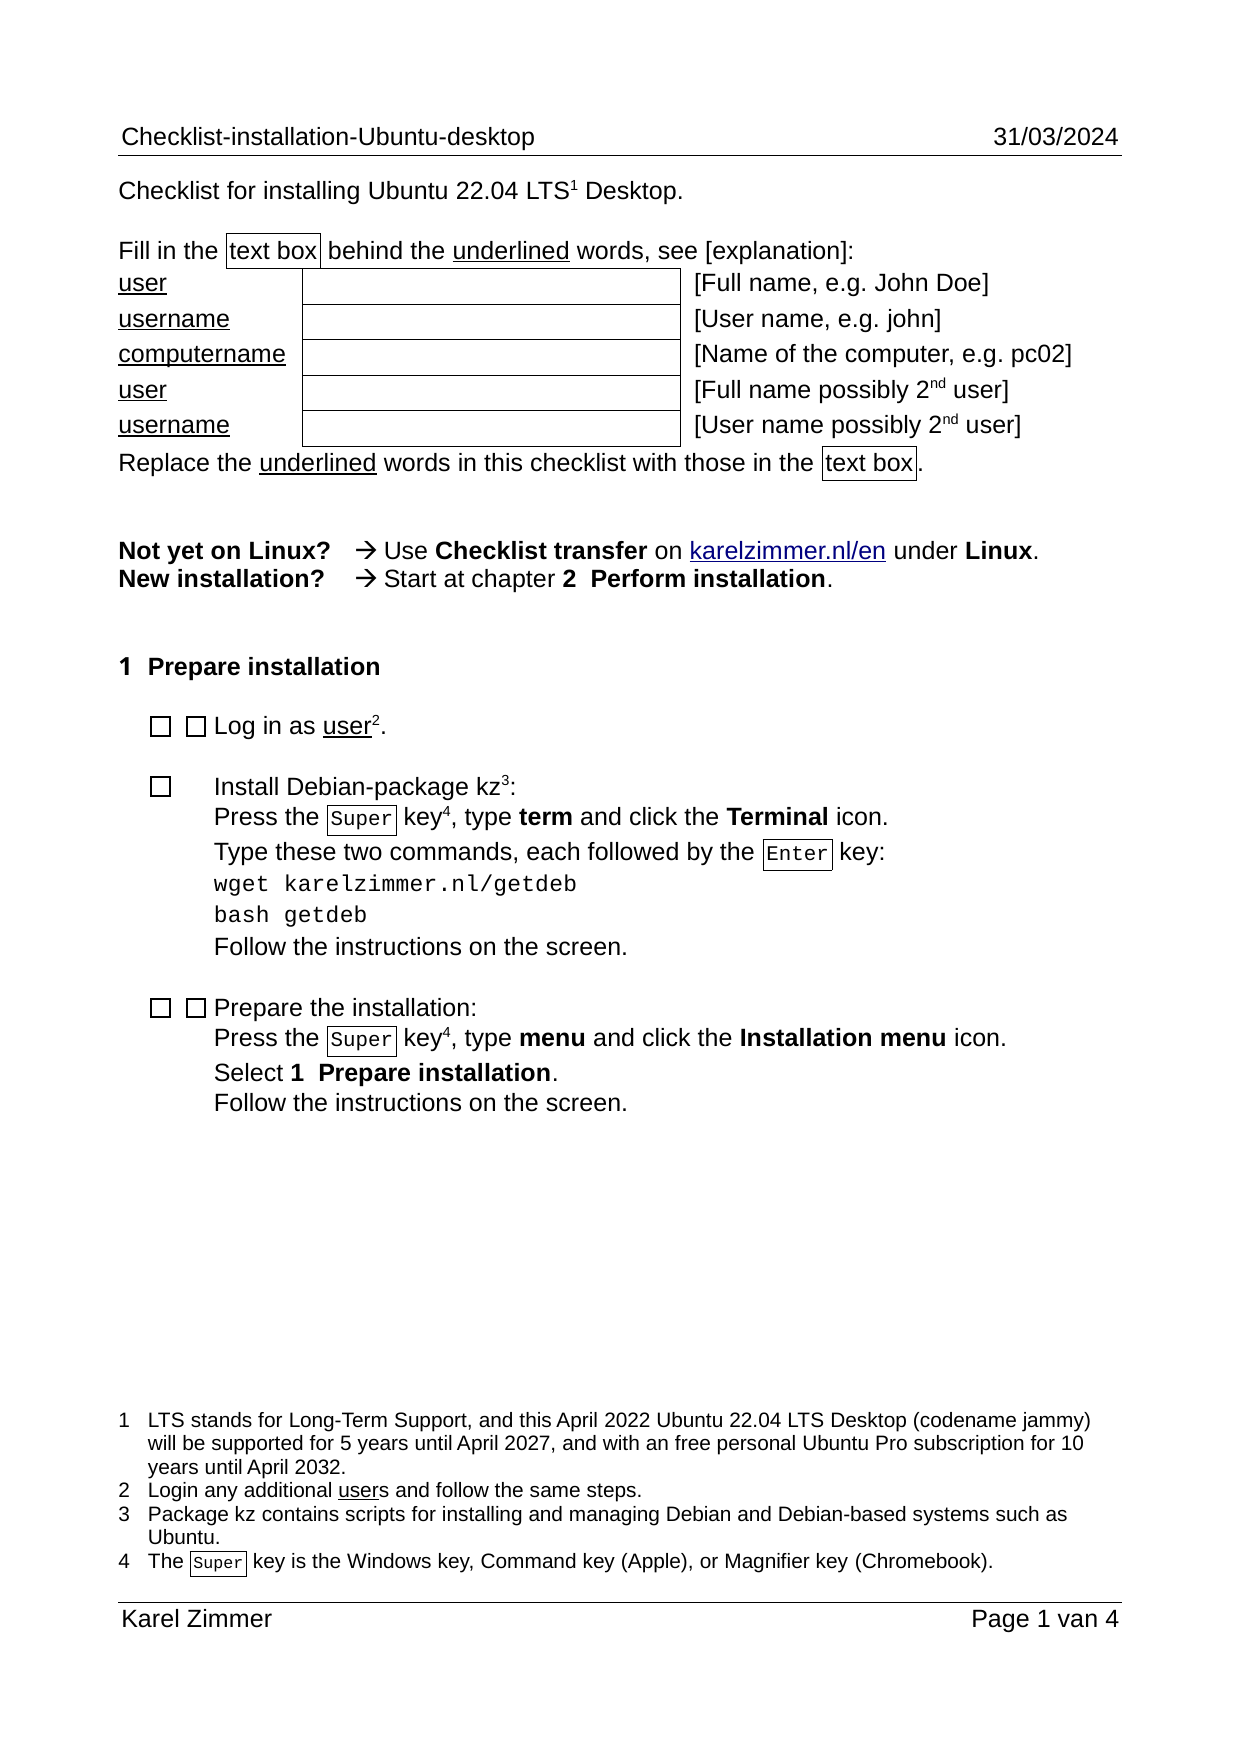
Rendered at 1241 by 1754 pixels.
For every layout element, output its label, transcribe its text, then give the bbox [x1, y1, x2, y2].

text Checklist for installing Ubuntu 22.04 LTS Desktop. [118, 177, 1122, 205]
table_cell [213, 741, 1122, 772]
text text box [823, 447, 916, 480]
table_cell [177, 993, 213, 1023]
table_cell [118, 993, 142, 1023]
table_cell [177, 963, 213, 993]
table_cell [177, 1058, 213, 1088]
table_cell [142, 932, 177, 962]
table_cell bash getdeb [213, 902, 1122, 932]
table_cell [118, 741, 142, 772]
table_cell Press the Super key, type term and click the Terminal icon. [213, 802, 1122, 837]
table_cell [177, 932, 213, 962]
text USERname [118, 304, 302, 339]
table_cell [177, 802, 213, 837]
table_cell [142, 1058, 177, 1088]
table_header [142, 711, 177, 741]
text [User name possibly 2nd user] [681, 410, 1122, 446]
table_cell [118, 837, 142, 872]
table_cell [177, 837, 213, 872]
table_cell Follow the instructions on the screen. [213, 1088, 1122, 1118]
table_header [177, 711, 213, 741]
table_cell [118, 963, 142, 993]
table_cell [142, 802, 177, 837]
text [User name, e.g. john] [681, 304, 1122, 339]
table_cell [118, 1088, 142, 1118]
table_cell Select 1 Prepare installation. [213, 1058, 1122, 1088]
table_cell [142, 772, 177, 802]
table_cell [118, 902, 142, 932]
table_cell [142, 1023, 177, 1058]
text New installation?  Start at chapter 2 Perform installation. [118, 565, 1122, 593]
text text box [227, 234, 320, 268]
table_cell [213, 963, 1122, 993]
table_cell [177, 1088, 213, 1118]
table_cell Follow the instructions on the screen. [213, 932, 1122, 962]
text [Name of the computer, e.g. pc02] [681, 339, 1122, 375]
table_cell Type these two commands, each followed by the Enter key: [213, 837, 1122, 872]
text [Full name possibly 2nd user] [681, 375, 1122, 410]
table_cell [142, 902, 177, 932]
text behind the underlined words, see [explanation]: [321, 233, 1122, 268]
text . [917, 446, 1122, 481]
table_cell [118, 1058, 142, 1088]
text LTS stands for Long-Term Support, and this April 2022 Ubuntu 22.04 LTS Desktop (codename jammy) will be supported for 5 years until April 2027, and with an free personal Ubuntu Pro subscription for 10 years until April 2032. [118, 1408, 1122, 1479]
text Fill in the [118, 233, 226, 268]
table_cell [118, 802, 142, 837]
table_cell Install Debian-package kz: [213, 772, 1122, 802]
table_cell [142, 872, 177, 902]
table_cell [177, 872, 213, 902]
table_header Log in as USER. [213, 711, 1122, 741]
table_cell Press the Super key4, type menu and click the Installation menu icon. [213, 1023, 1122, 1058]
text COMPUTERNAme [118, 339, 302, 375]
table_cell [142, 741, 177, 772]
text USER [118, 375, 302, 410]
table_cell Prepare the installation: [213, 993, 1122, 1023]
table_cell [118, 932, 142, 962]
table_cell [177, 1023, 213, 1058]
table_cell wget karelzimmer.nl/getdeb [213, 872, 1122, 902]
text user [118, 268, 302, 304]
text [Full name, e.g. John Doe] [681, 268, 1122, 304]
text USERName [118, 410, 302, 446]
table_cell [177, 902, 213, 932]
table_cell [118, 1023, 142, 1058]
table_cell [142, 963, 177, 993]
table_cell [142, 837, 177, 872]
table_cell [118, 872, 142, 902]
text Replace the underlined words in this checklist with those in the [118, 446, 822, 481]
table_cell [177, 741, 213, 772]
table_header [118, 711, 142, 741]
list Prepare installation [118, 649, 1122, 683]
text Not yet on Linux?  Use Checklist transfer on karelzimmer.nl/en under Linux. [118, 537, 1122, 565]
table_cell [118, 772, 142, 802]
table_cell [142, 1088, 177, 1118]
table_cell [177, 772, 213, 802]
table_cell [142, 993, 177, 1023]
